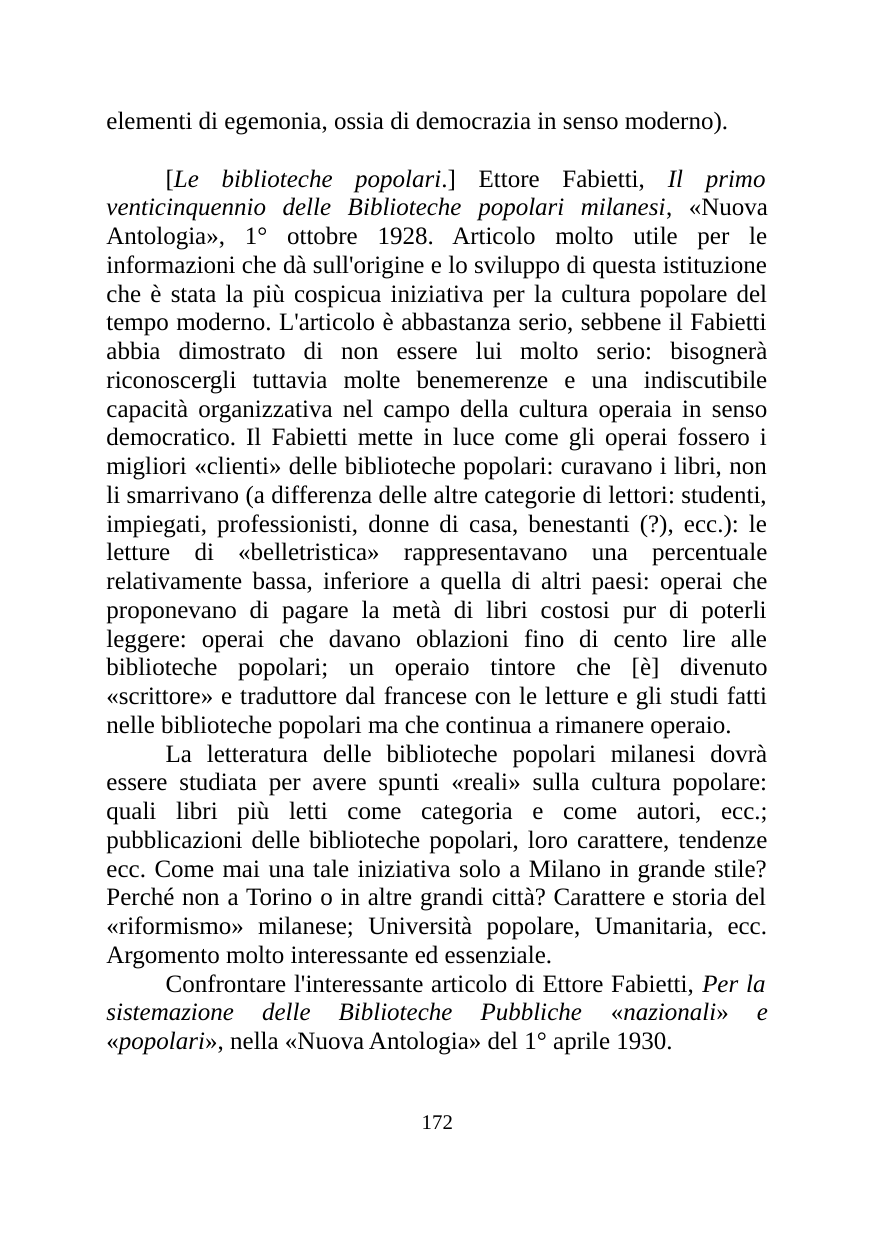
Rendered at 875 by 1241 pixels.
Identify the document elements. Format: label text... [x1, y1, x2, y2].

text Confrontare l'interessante articolo di Ettore Fabietti, Per la sistemazione delle Biblioteche Pubbliche «nazionali» e «popolari», nella «Nuova Antologia» del 1° aprile 1930. [106, 969, 768, 1055]
text [Le biblioteche popolari.] Ettore Fabietti, Il primo venticinquennio delle Biblioteche popolari milanesi, «Nuova Antologia», 1° ottobre 1928. Articolo molto utile per le informazioni che dà sull'origine e lo sviluppo di questa istituzione che è stata la più cospicua iniziativa per la cultura popolare del tempo moderno. L'articolo è abbastanza serio, sebbene il Fabietti abbia dimostrato di non essere lui molto serio: bisognerà riconoscergli tuttavia molte benemerenze e una indiscutibile capacità organizzativa nel campo della cultura operaia in senso democratico. Il Fabietti mette in luce come gli operai fossero i migliori «clienti» delle biblioteche popolari: curavano i libri, non li smarrivano (a differenza delle altre categorie di lettori: studenti, impiegati, professionisti, donne di casa, benestanti (?), ecc.): le letture di «belletristica» rappresentavano una percentuale relativamente bassa, inferiore a quella di altri paesi: operai che proponevano di pagare la metà di libri costosi pur di poterli leggere: operai che davano oblazioni fino di cento lire alle biblioteche popolari; un operaio tintore che [è] divenuto «scrittore» e traduttore dal francese con le letture e gli studi fatti nelle biblioteche popolari ma che continua a rimanere operaio. [106, 164, 768, 739]
text La letteratura delle biblioteche popolari milanesi dovrà essere studiata per avere spunti «reali» sulla cultura popolare: quali libri più letti come categoria e come autori, ecc.; pubblicazioni delle biblioteche popolari, loro carattere, tendenze ecc. Come mai una tale iniziativa solo a Milano in grande stile? Perché non a Torino o in altre grandi città? Carattere e storia del «riformismo» milanese; Università popolare, Umanitaria, ecc. Argomento molto interessante ed essenziale. [106, 739, 768, 969]
text elementi di egemonia, ossia di democrazia in senso moderno). [106, 106, 768, 135]
